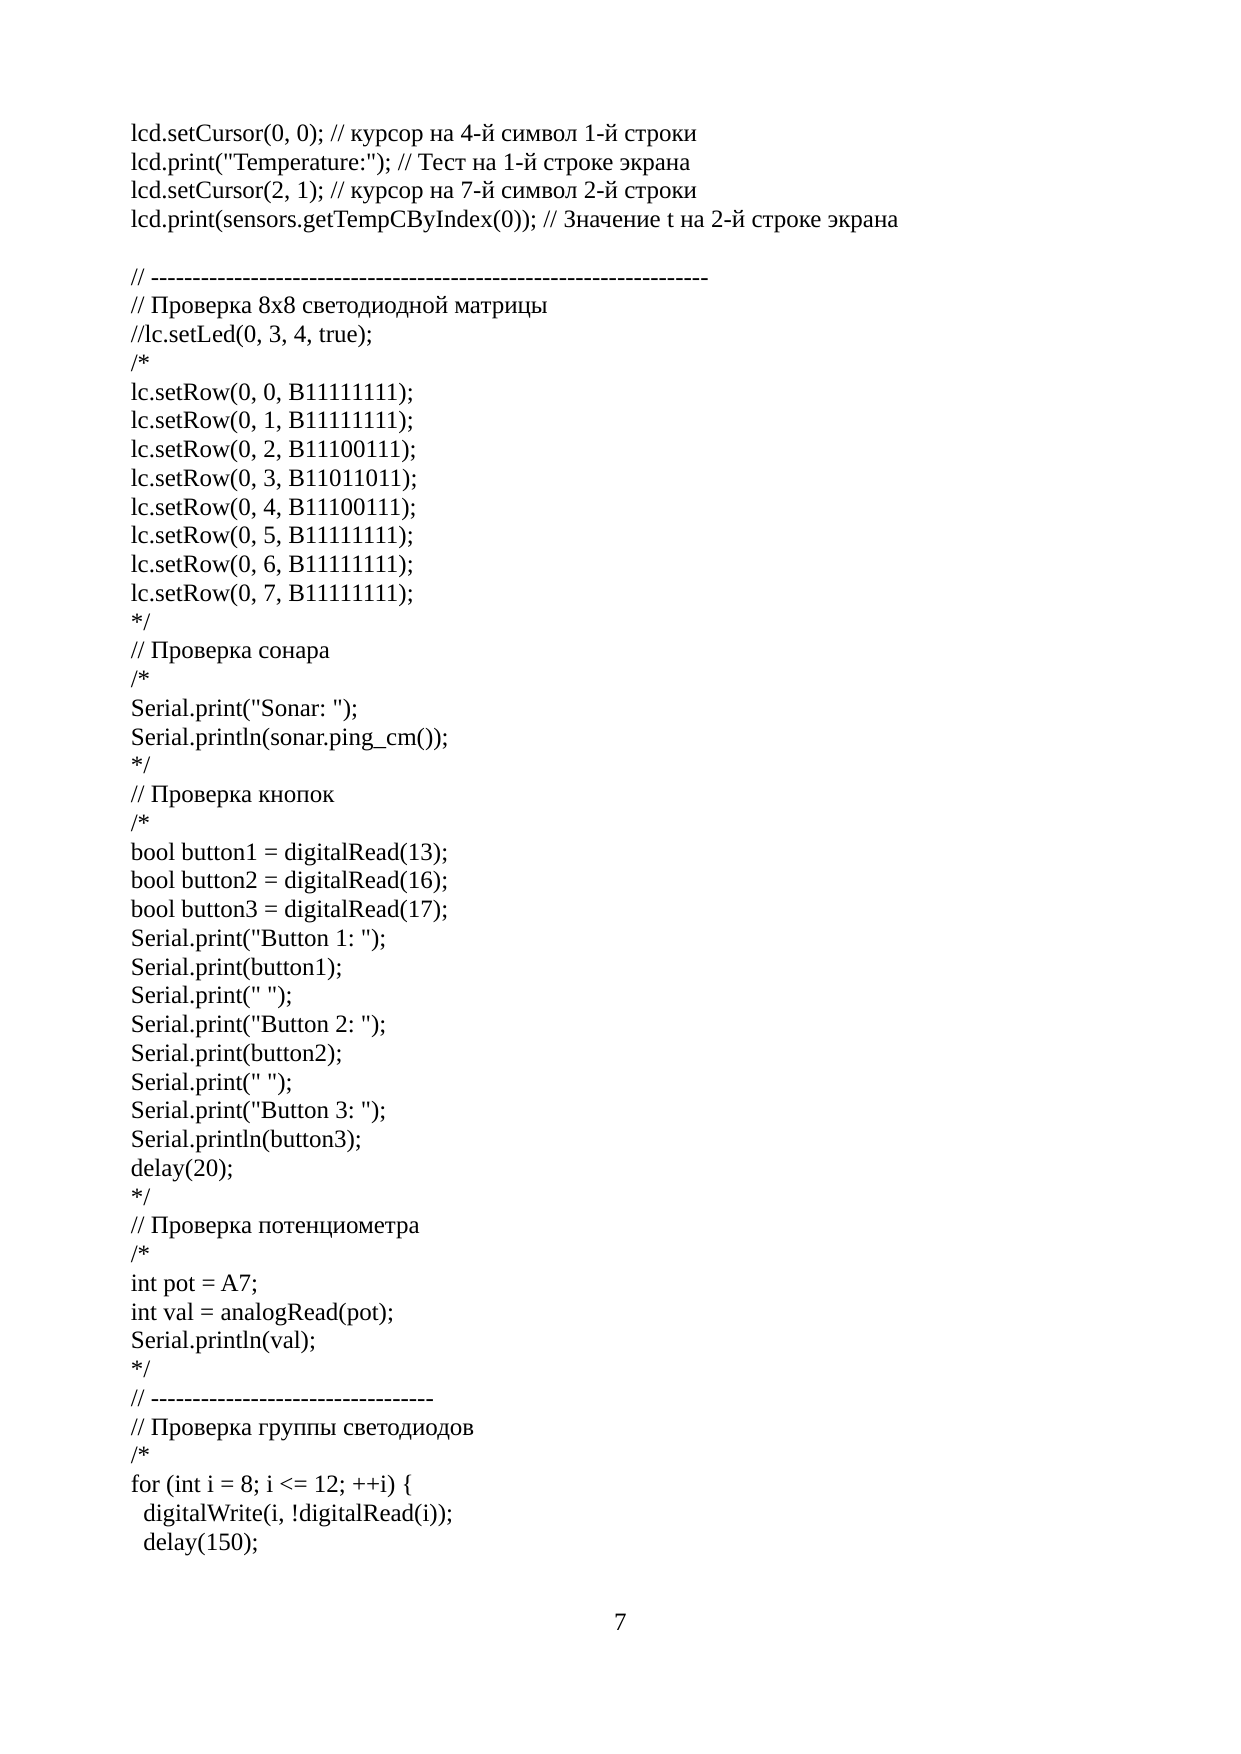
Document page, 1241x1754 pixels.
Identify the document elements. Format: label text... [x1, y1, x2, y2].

text lc.setRow(0, 2, B11100111); [118, 434, 1122, 463]
text delay(20); [118, 1153, 1122, 1182]
text */ [118, 751, 1122, 779]
text /* [118, 1441, 1122, 1469]
text delay(150); [118, 1527, 1122, 1556]
text lc.setRow(0, 6, B11111111); [118, 549, 1122, 578]
text /* [118, 808, 1122, 837]
text lcd.setCursor(2, 1); // курсор на 7-й символ 2-й строки [118, 176, 1122, 204]
text lc.setRow(0, 7, B11111111); [118, 578, 1122, 607]
text lc.setRow(0, 4, B11100111); [118, 492, 1122, 521]
text /* [118, 348, 1122, 377]
text Serial.print(button1); [118, 952, 1122, 981]
text int pot = A7; [118, 1268, 1122, 1297]
text lc.setRow(0, 5, B11111111); [118, 521, 1122, 549]
text Serial.println(sonar.ping_cm()); [118, 722, 1122, 751]
text digitalWrite(i, !digitalRead(i)); [118, 1498, 1122, 1527]
text lc.setRow(0, 1, B11111111); [118, 406, 1122, 434]
text lc.setRow(0, 3, B11011011); [118, 463, 1122, 492]
text lcd.setCursor(0, 0); // курсор на 4-й символ 1-й строки [118, 118, 1122, 147]
text bool button3 = digitalRead(17); [118, 894, 1122, 923]
text Serial.print("Sonar: "); [118, 693, 1122, 722]
text /* [118, 664, 1122, 693]
text */ [118, 1182, 1122, 1211]
text Serial.print("Button 3: "); [118, 1096, 1122, 1124]
text Serial.print(button2); [118, 1038, 1122, 1067]
text //lc.setLed(0, 3, 4, true); [118, 319, 1122, 348]
text // Проверка потенциометра [118, 1211, 1122, 1239]
text // Проверка группы светодиодов [118, 1412, 1122, 1441]
text int val = analogRead(pot); [118, 1297, 1122, 1326]
text Serial.println(button3); [118, 1124, 1122, 1153]
text // Проверка сонара [118, 636, 1122, 664]
text // ------------------------------------------------------------------- [118, 262, 1122, 291]
text lcd.print(sensors.getTempCByIndex(0)); // Значение t на 2-й строке экрана [118, 204, 1122, 233]
text */ [118, 607, 1122, 636]
text Serial.print("Button 2: "); [118, 1009, 1122, 1038]
text lcd.print("Temperature:"); // Тест на 1-й строке экрана [118, 147, 1122, 176]
text lc.setRow(0, 0, B11111111); [118, 377, 1122, 406]
text for (int i = 8; i <= 12; ++i) { [118, 1469, 1122, 1498]
text Serial.print(" "); [118, 981, 1122, 1009]
text bool button2 = digitalRead(16); [118, 866, 1122, 894]
text bool button1 = digitalRead(13); [118, 837, 1122, 866]
text Serial.print("Button 1: "); [118, 923, 1122, 952]
text // Проверка кнопок [118, 779, 1122, 808]
text Serial.print(" "); [118, 1067, 1122, 1096]
text */ [118, 1354, 1122, 1383]
text Serial.println(val); [118, 1326, 1122, 1354]
text /* [118, 1239, 1122, 1268]
text // Проверка 8х8 светодиодной матрицы [118, 291, 1122, 319]
text // ---------------------------------- [118, 1383, 1122, 1412]
